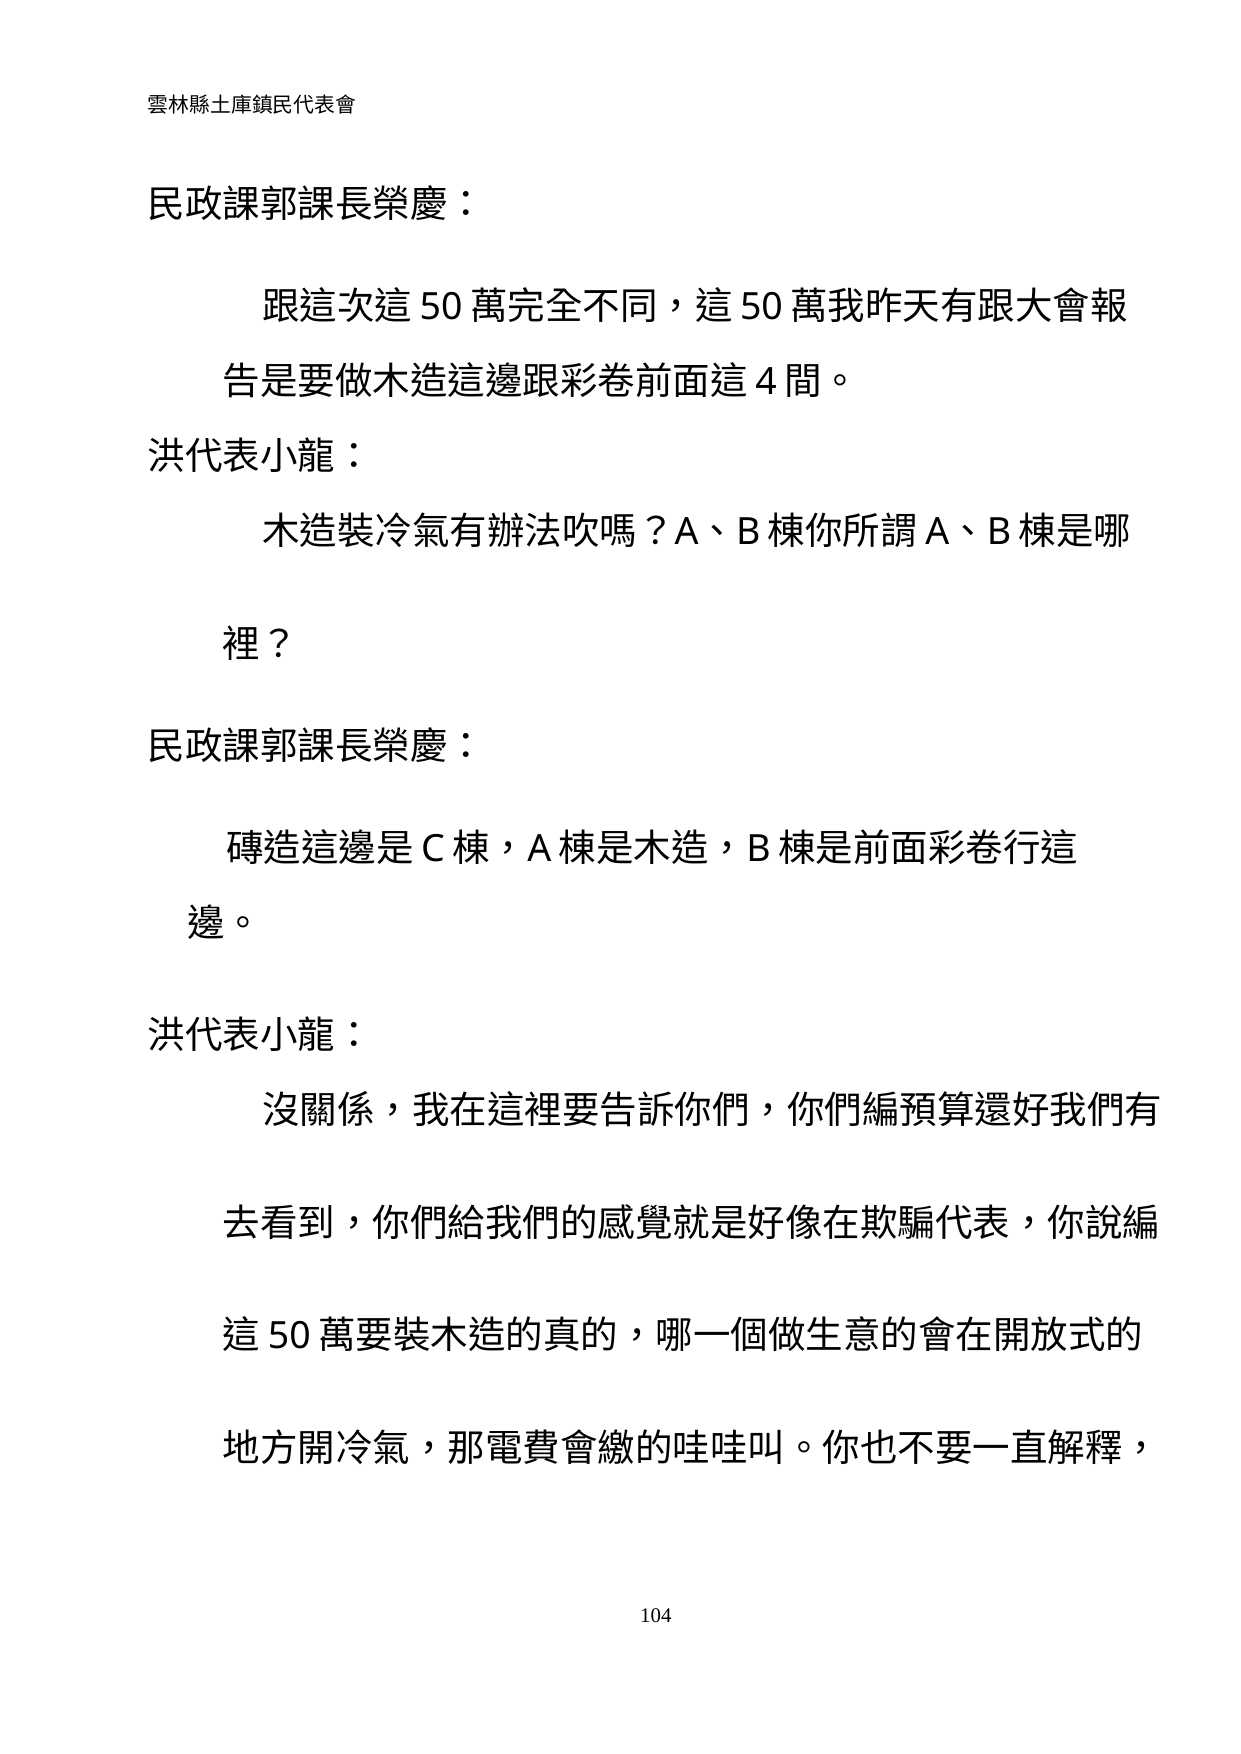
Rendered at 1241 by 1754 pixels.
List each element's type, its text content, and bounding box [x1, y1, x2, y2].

text 磚造這邊是C棟，A棟是木造，B棟是前面彩卷行這 [148, 807, 1163, 882]
text 民政課郭課長榮慶： [148, 164, 1163, 239]
text 跟這次這50萬完全不同，這50萬我昨天有跟大會報告是要做木造這邊跟彩卷前面這4間。 [223, 266, 1163, 416]
text 洪代表小龍： [148, 995, 1163, 1070]
text 木造裝冷氣有辦法吹嗎？A、B棟你所謂A、B棟是哪裡？ [223, 491, 1163, 678]
text 洪代表小龍： [148, 416, 1163, 491]
text 沒關係，我在這裡要告訴你們，你們編預算還好我們有去看到，你們給我們的感覺就是好像在欺騙代表，你說編這50萬要裝木造的真的，哪一個做生意的會在開放式的地方開冷氣，那電費會繳的哇哇叫。你也不要一直解釋， [223, 1070, 1163, 1482]
text 邊。 [148, 882, 1163, 957]
text 民政課郭課長榮慶： [148, 705, 1163, 780]
